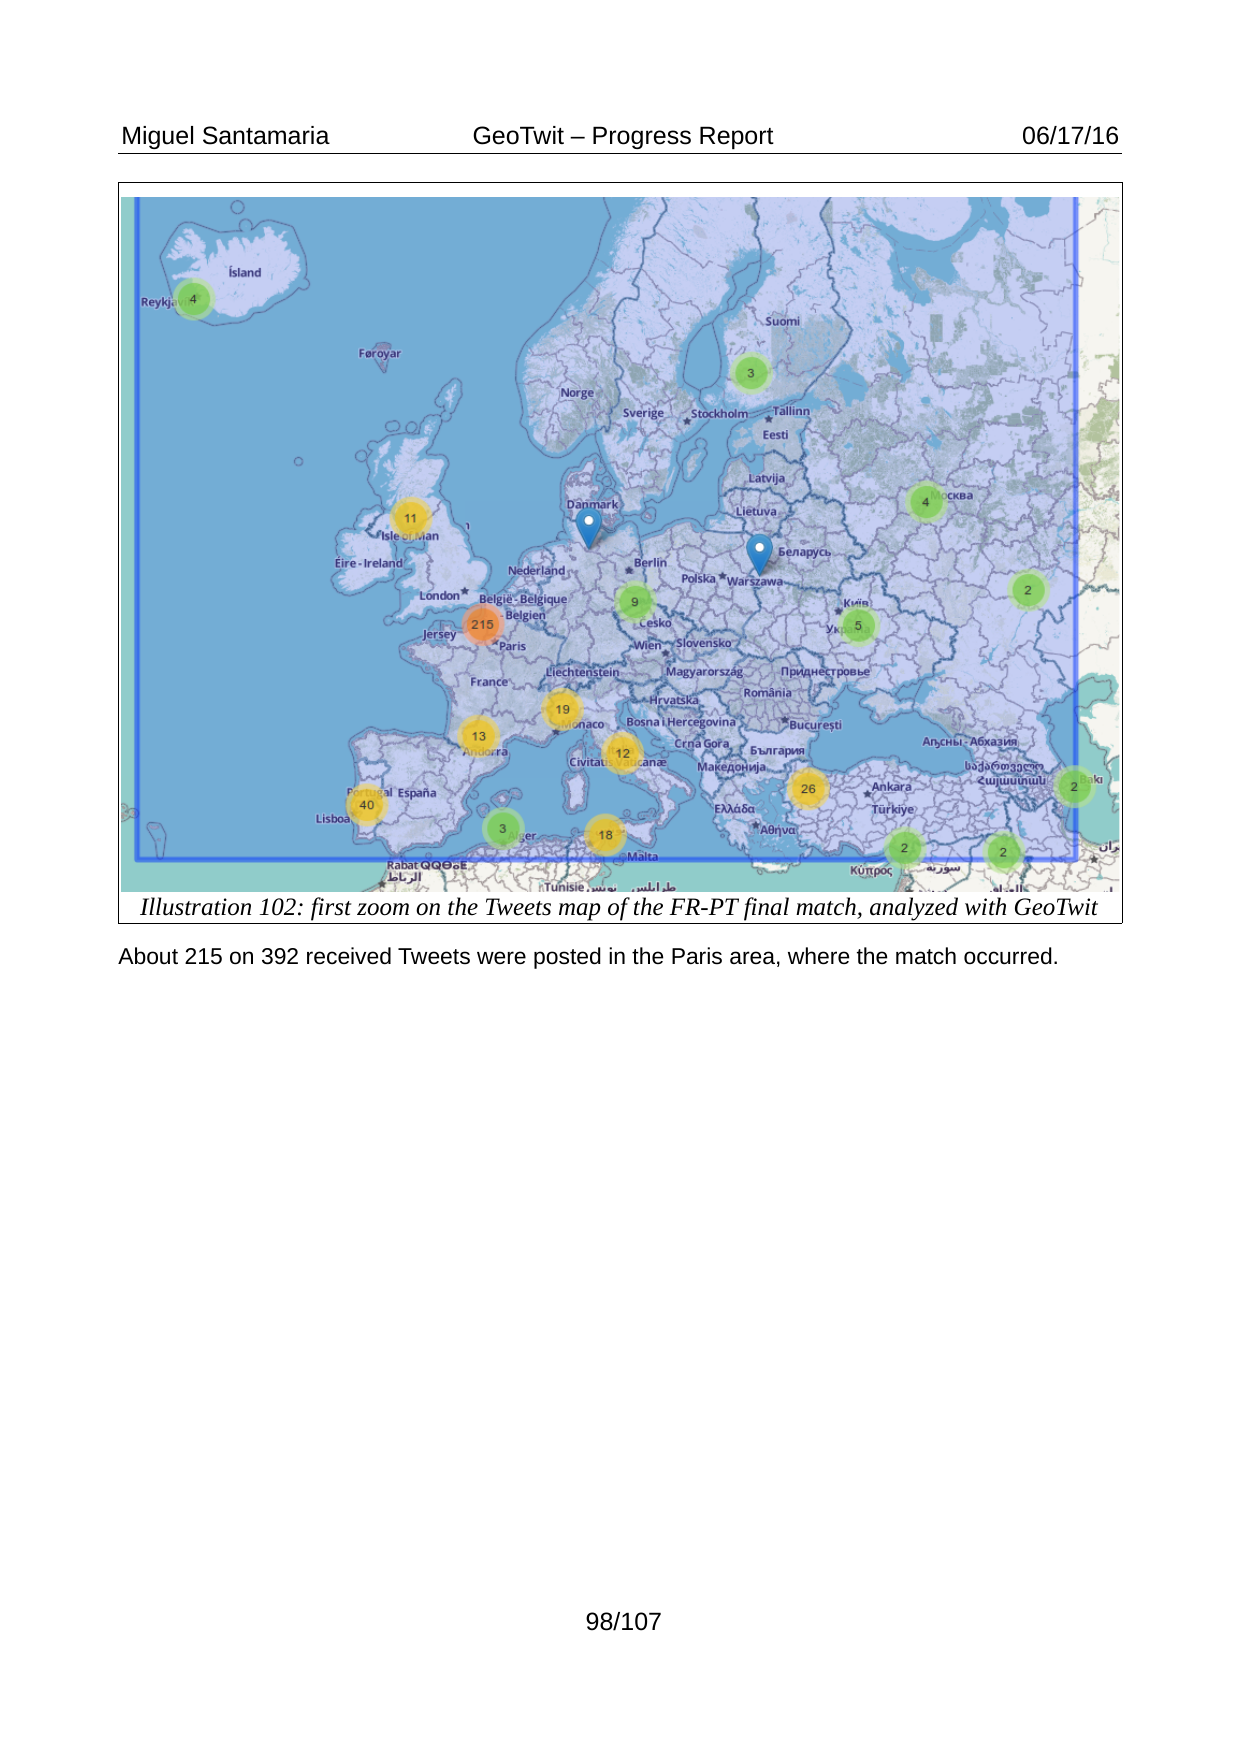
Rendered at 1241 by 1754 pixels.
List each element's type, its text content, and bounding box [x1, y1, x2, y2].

picture [121, 197, 1120, 892]
text Illustration 102: first zoom on the Tweets map of the FR-PT final match, analyzed with GeoTwit [121, 892, 1119, 920]
text [119, 183, 1122, 923]
text About 215 on 392 received Tweets were posted in the Paris area, where the match occurred. [118, 924, 1122, 970]
